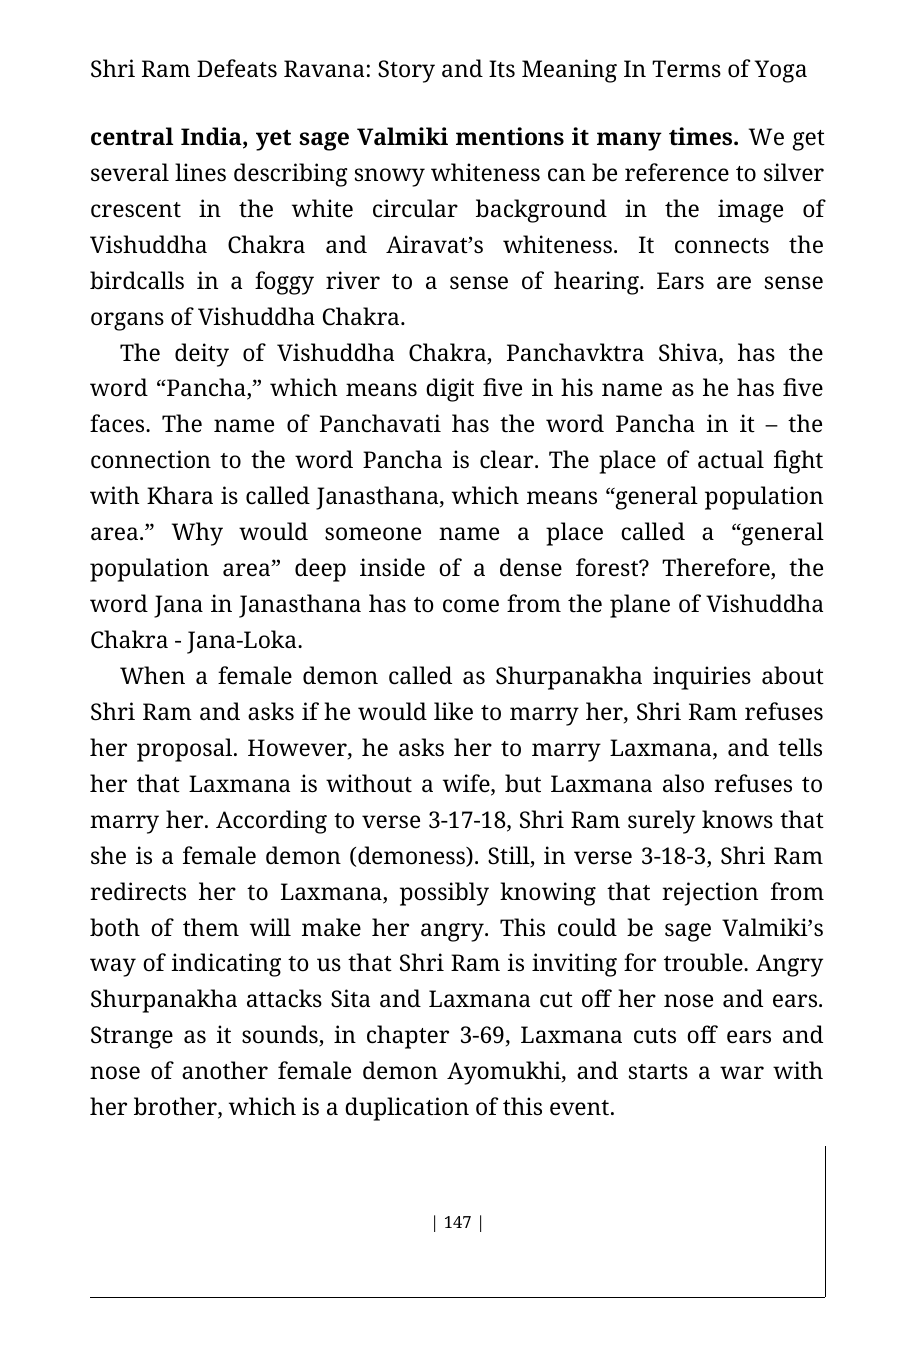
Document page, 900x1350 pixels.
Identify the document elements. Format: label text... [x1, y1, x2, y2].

text central India, yet sage Valmiki mentions it many times. We get several lines describing snowy whiteness can be reference to silver crescent in the white circular background in the image of Vishuddha Chakra and Airavat’s whiteness. It connects the birdcalls in a foggy river to a sense of hearing. Ears are sense organs of Vishuddha Chakra. [90, 121, 825, 332]
text The deity of Vishuddha Chakra, Panchavktra Shiva, has the word “Pancha,” which means digit five in his name as he has five faces. The name of Panchavati has the word Pancha in it – the connection to the word Pancha is clear. The place of actual fight with Khara is called Janasthana, which means “general population area.” Why would someone name a place called a “general population area” deep inside of a dense forest? Therefore, the word Jana in Janasthana has to come from the plane of Vishuddha Chakra - Jana-Loka. [90, 336, 825, 655]
text When a female demon called as Shurpanakha inquiries about Shri Ram and asks if he would like to marry her, Shri Ram refuses her proposal. However, he asks her to marry Laxmana, and tells her that Laxmana is without a wife, but Laxmana also refuses to marry her. According to verse 3-17-18, Shri Ram surely knows that she is a female demon (demoness). Still, in verse 3-18-3, Shri Ram redirects her to Laxmana, possibly knowing that rejection from both of them will make her angry. This could be sage Valmiki’s way of indicating to us that Shri Ram is inviting for trouble. Angry Shurpanakha attacks Sita and Laxmana cut off her nose and ears. Strange as it sounds, in chapter 3-69, Laxmana cuts off ears and nose of another female demon Ayomukhi, and starts a war with her brother, which is a duplication of this event. [90, 660, 825, 1122]
